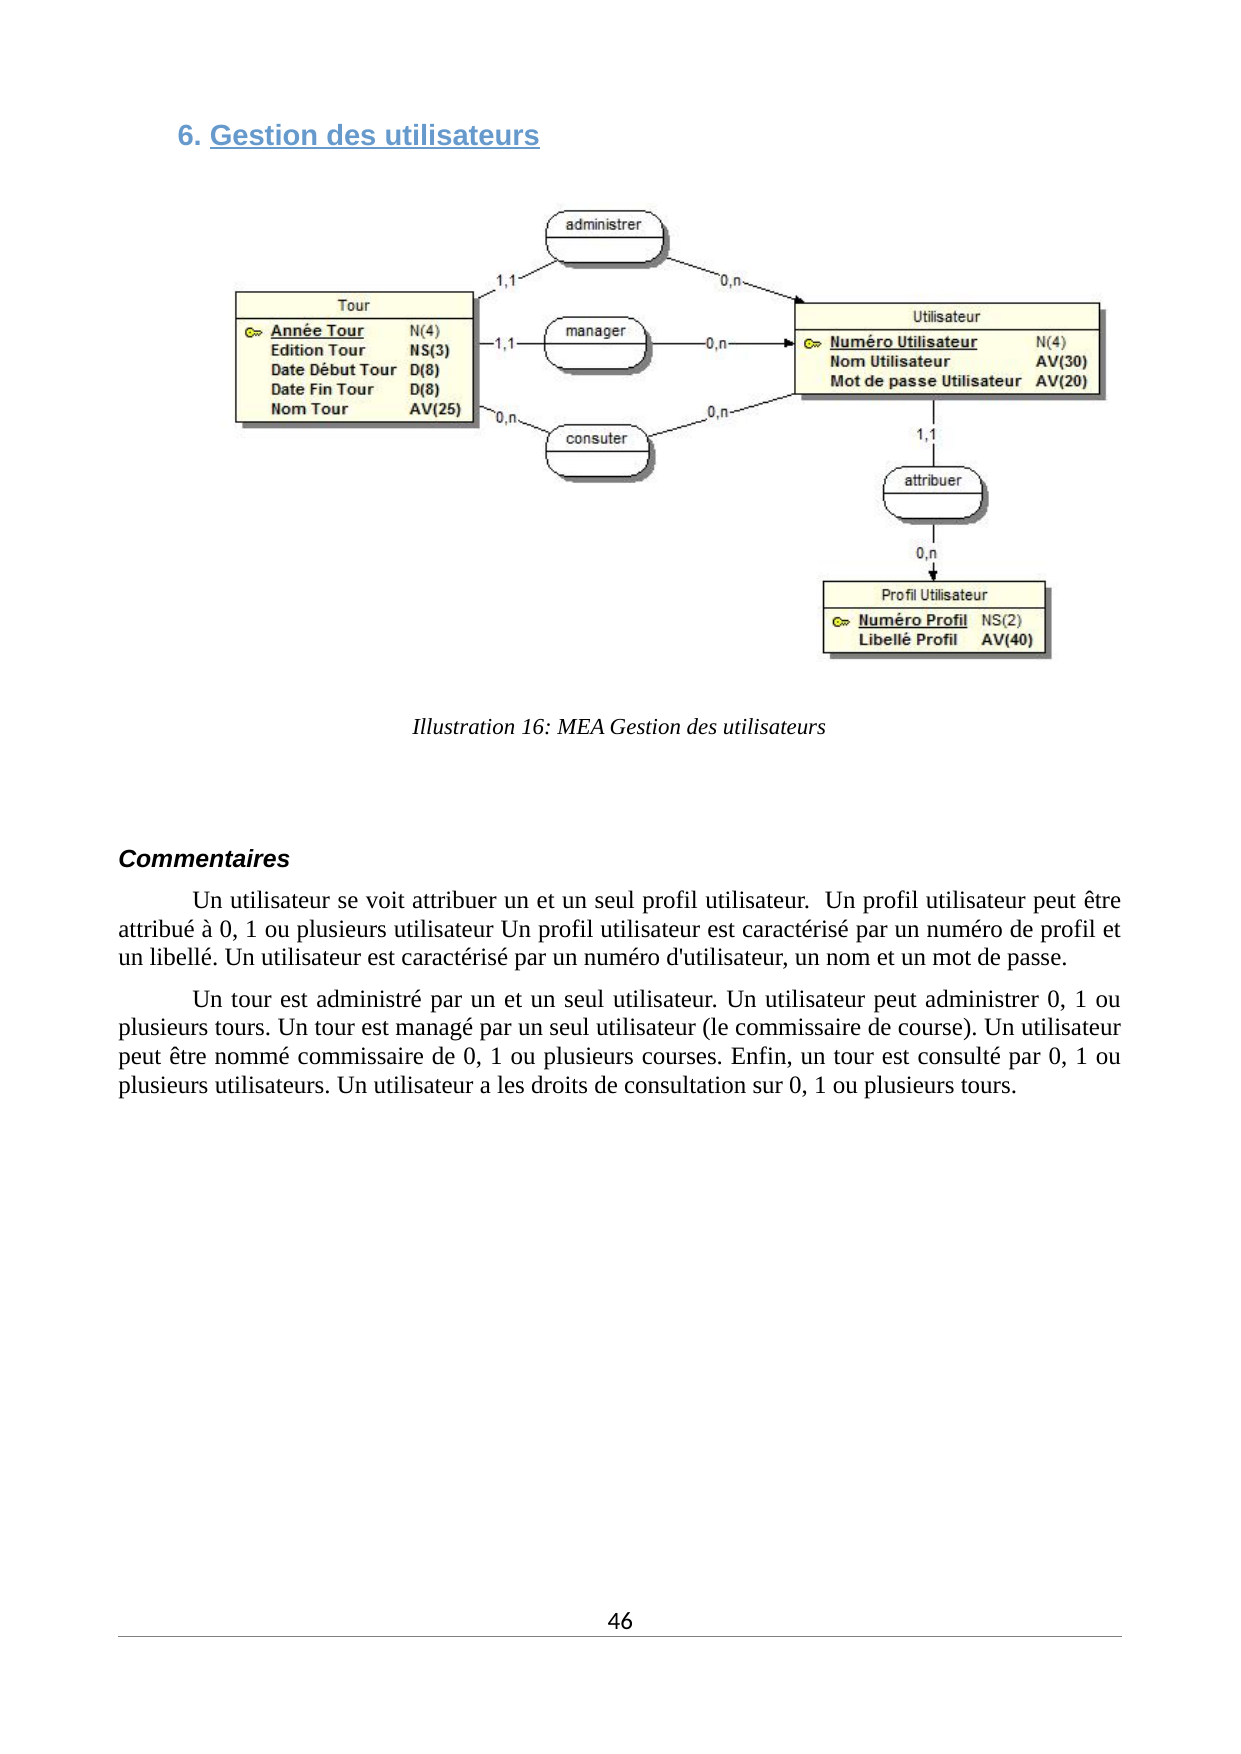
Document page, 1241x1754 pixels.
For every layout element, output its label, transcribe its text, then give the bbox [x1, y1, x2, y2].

subtitle Gestion des utilisateurs [177, 118, 1122, 152]
text Un utilisateur se voit attribuer un et un seul profil utilisateur. Un profil utilisateur peut être attribué à 0, 1 ou plusieurs utilisateur Un profil utilisateur est caractérisé par un numéro de profil et un libellé. Un utilisateur est caractérisé par un numéro d'utilisateur, un nom et un mot de passe. [118, 885, 1122, 971]
subtitle [94, 182, 1146, 713]
text Un tour est administré par un et un seul utilisateur. Un utilisateur peut administrer 0, 1 ou plusieurs tours. Un tour est managé par un seul utilisateur (le commissaire de course). Un utilisateur peut être nommé commissaire de 0, 1 ou plusieurs courses. Enfin, un tour est consulté par 0, 1 ou plusieurs utilisateurs. Un utilisateur a les droits de consultation sur 0, 1 ou plusieurs tours. [118, 984, 1122, 1099]
subtitle Commentaires [94, 739, 1146, 872]
picture [131, 181, 1109, 662]
text Illustration 16: MEA Gestion des utilisateurs [94, 713, 1146, 739]
